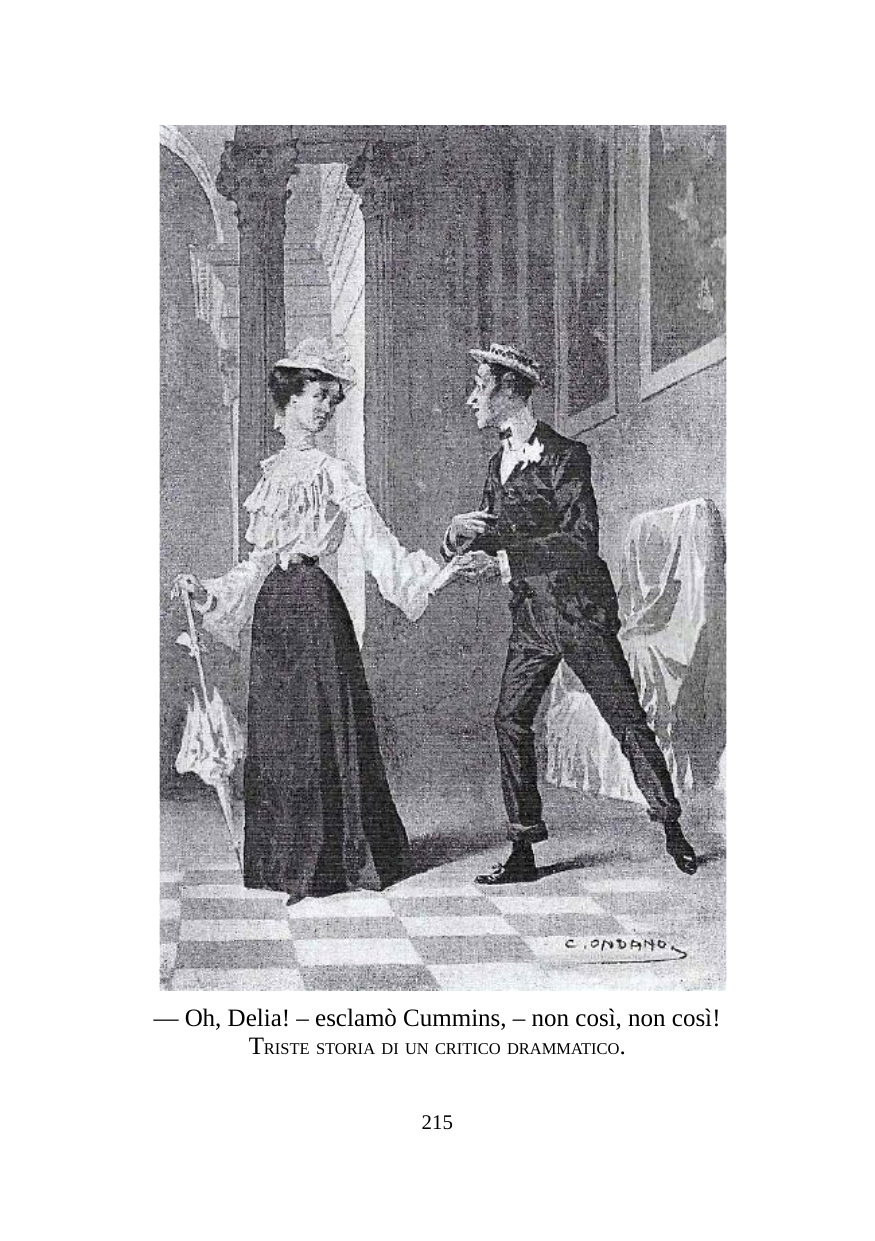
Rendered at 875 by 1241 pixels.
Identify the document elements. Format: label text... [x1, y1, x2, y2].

text [106, 106, 768, 1072]
picture [159, 125, 727, 991]
text Triste storia di un critico drammatico. [118, 1031, 756, 1060]
text — Oh, Delia! – esclamò Cummins, – non così, non così! [118, 991, 756, 1031]
